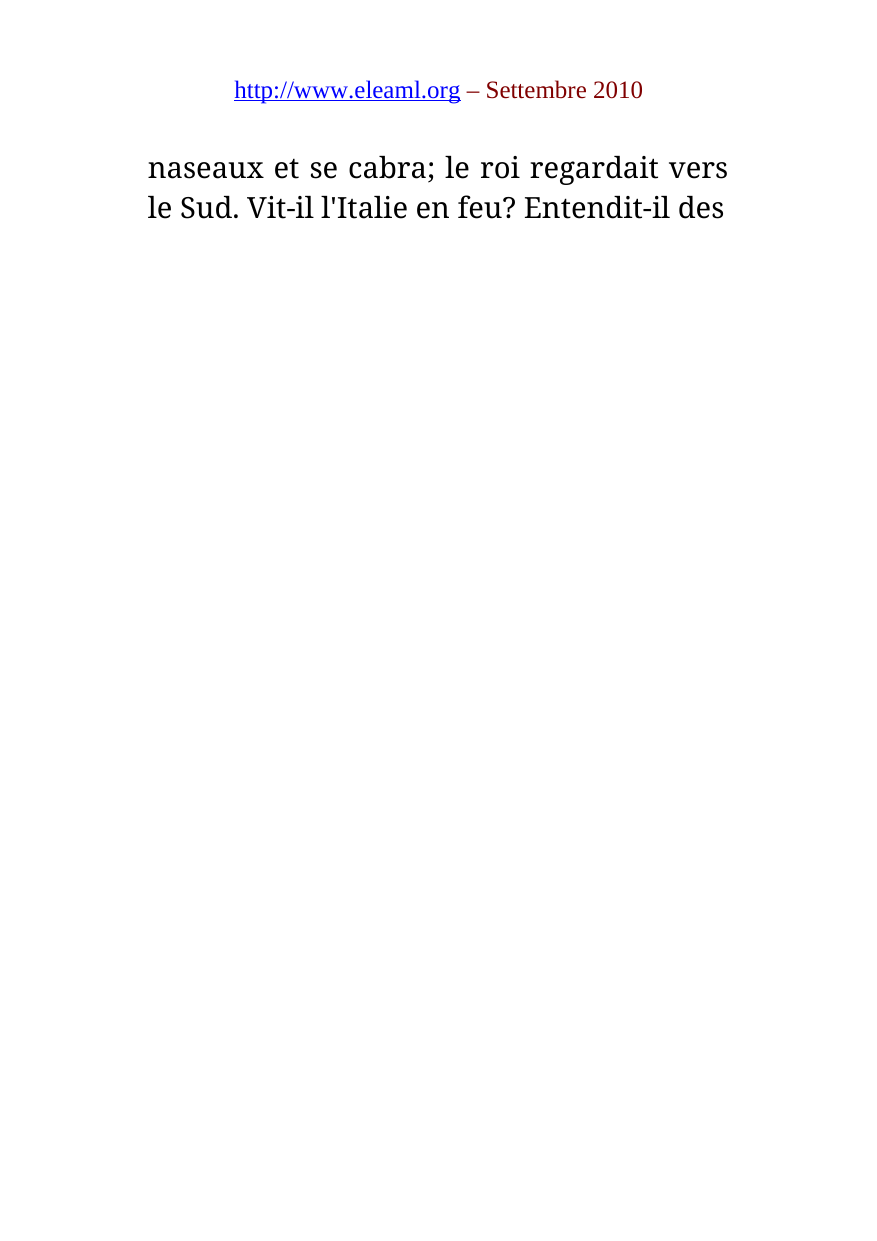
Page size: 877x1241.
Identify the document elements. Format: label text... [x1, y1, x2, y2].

text naseaux et se cabra; le roi regardait vers le Sud. Vit-il l'Italie en feu? Entendit-il des [148, 148, 729, 227]
